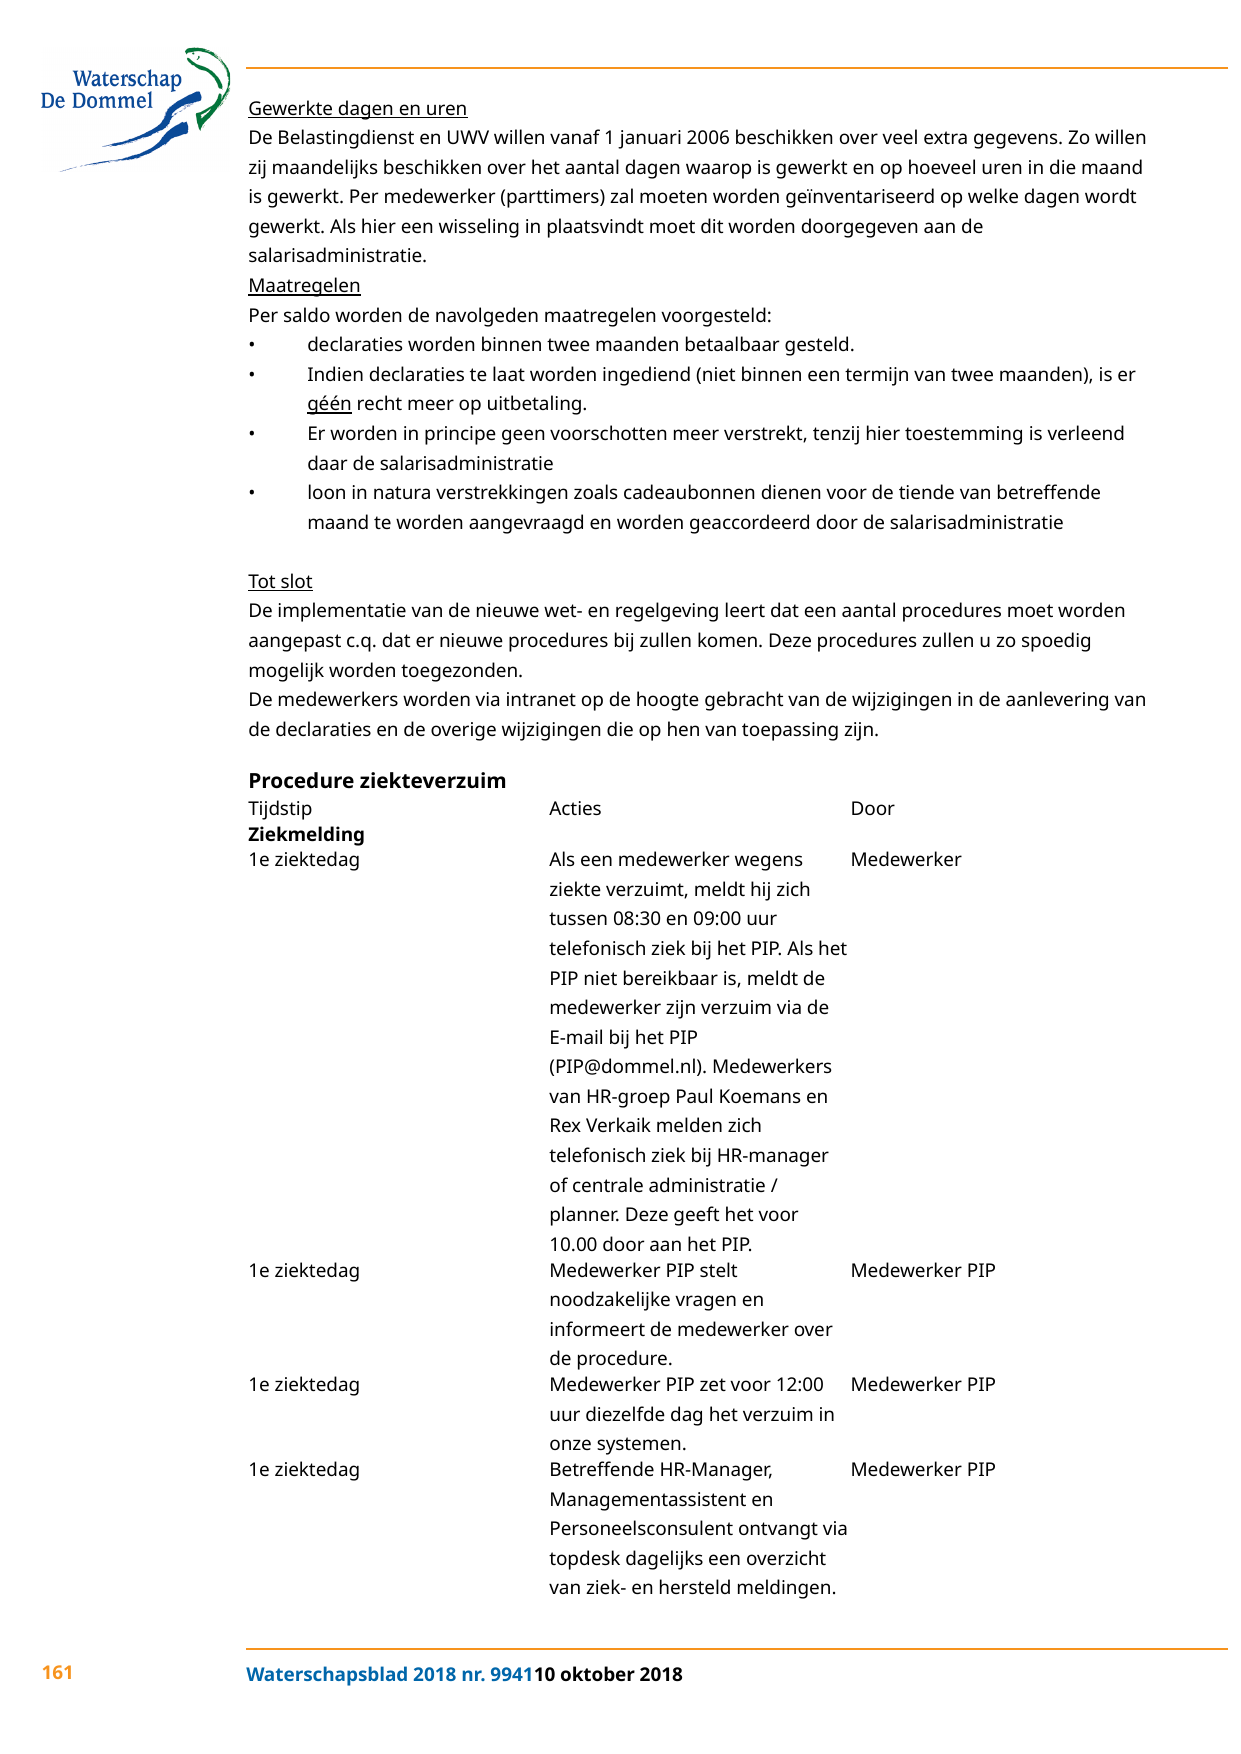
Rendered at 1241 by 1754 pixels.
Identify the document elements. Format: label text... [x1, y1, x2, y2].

table_cell Medewerker PIP stelt noodzakelijke vragen en informeert de medewerker over de procedure. [549, 1257, 850, 1371]
table_header Door [850, 795, 1152, 821]
table_cell Medewerker PIP [850, 1456, 1152, 1600]
list declaraties worden binnen twee maanden betaalbaar gesteld. [248, 331, 1152, 357]
table_header Tijdstip [248, 795, 549, 821]
table_cell Medewerker [850, 846, 1152, 1257]
text Maatregelen [248, 272, 1152, 298]
table_cell Medewerker PIP [850, 1371, 1152, 1456]
table_cell 1e ziektedag [248, 1257, 549, 1371]
text De Belastingdienst en UWV willen vanaf 1 januari 2006 beschikken over veel extra gegevens. Zo willen zij maandelijks beschikken over het aantal dagen waarop is gewerkt en op hoeveel uren in die maand is gewerkt. Per medewerker (parttimers) zal moeten worden geïnventariseerd op welke dagen wordt gewerkt. Als hier een wisseling in plaatsvindt moet dit worden doorgegeven aan de salarisadministratie. [248, 124, 1152, 268]
list Er worden in principe geen voorschotten meer verstrekt, tenzij hier toestemming is verleend daar de salarisadministratie [248, 420, 1152, 476]
text Per saldo worden de navolgeden maatregelen voorgesteld: [248, 302, 1152, 328]
list loon in natura verstrekkingen zoals cadeaubonnen dienen voor de tiende van betreffende maand te worden aangevraagd en worden geaccordeerd door de salarisadministratie [248, 479, 1152, 535]
table_cell Betreffende HR-Manager, Managementassistent en Personeelsconsulent ontvangt via topdesk dagelijks een overzicht van ziek- en hersteld meldingen. [549, 1456, 850, 1600]
table_cell Medewerker PIP zet voor 12:00 uur diezelfde dag het verzuim in onze systemen. [549, 1371, 850, 1456]
table_header Acties [549, 795, 850, 821]
table_cell 1e ziektedag [248, 1371, 549, 1456]
table_cell Als een medewerker wegens ziekte verzuimt, meldt hij zich tussen 08:30 en 09:00 uur telefonisch ziek bij het PIP. Als het PIP niet bereikbaar is, meldt de medewerker zijn verzuim via de E-mail bij het PIP (PIP@dommel.nl). Medewerkers van HR-groep Paul Koemans en Rex Verkaik melden zich telefonisch ziek bij HR-manager of centrale administratie / planner. Deze geeft het voor 10.00 door aan het PIP. [549, 846, 850, 1257]
list Indien declaraties te laat worden ingediend (niet binnen een termijn van twee maanden), is er géén recht meer op uitbetaling. [248, 361, 1152, 416]
table_cell 1e ziektedag [248, 1456, 549, 1600]
text Tot slot [248, 568, 1152, 594]
text De implementatie van de nieuwe wet- en regelgeving leert dat een aantal procedures moet worden aangepast c.q. dat er nieuwe procedures bij zullen komen. Deze procedures zullen u zo spoedig mogelijk worden toegezonden. [248, 598, 1152, 683]
text Gewerkte dagen en uren [248, 95, 1152, 121]
table_cell 1e ziektedag [248, 846, 549, 1257]
text Procedure ziekteverzuim [248, 766, 1152, 795]
table_cell Medewerker PIP [850, 1257, 1152, 1371]
table_cell Ziekmelding [248, 821, 1152, 846]
text De medewerkers worden via intranet op de hoogte gebracht van de wijzigingen in de aanlevering van de declaraties en de overige wijzigingen die op hen van toepassing zijn. [248, 686, 1152, 742]
picture [41, 47, 231, 172]
